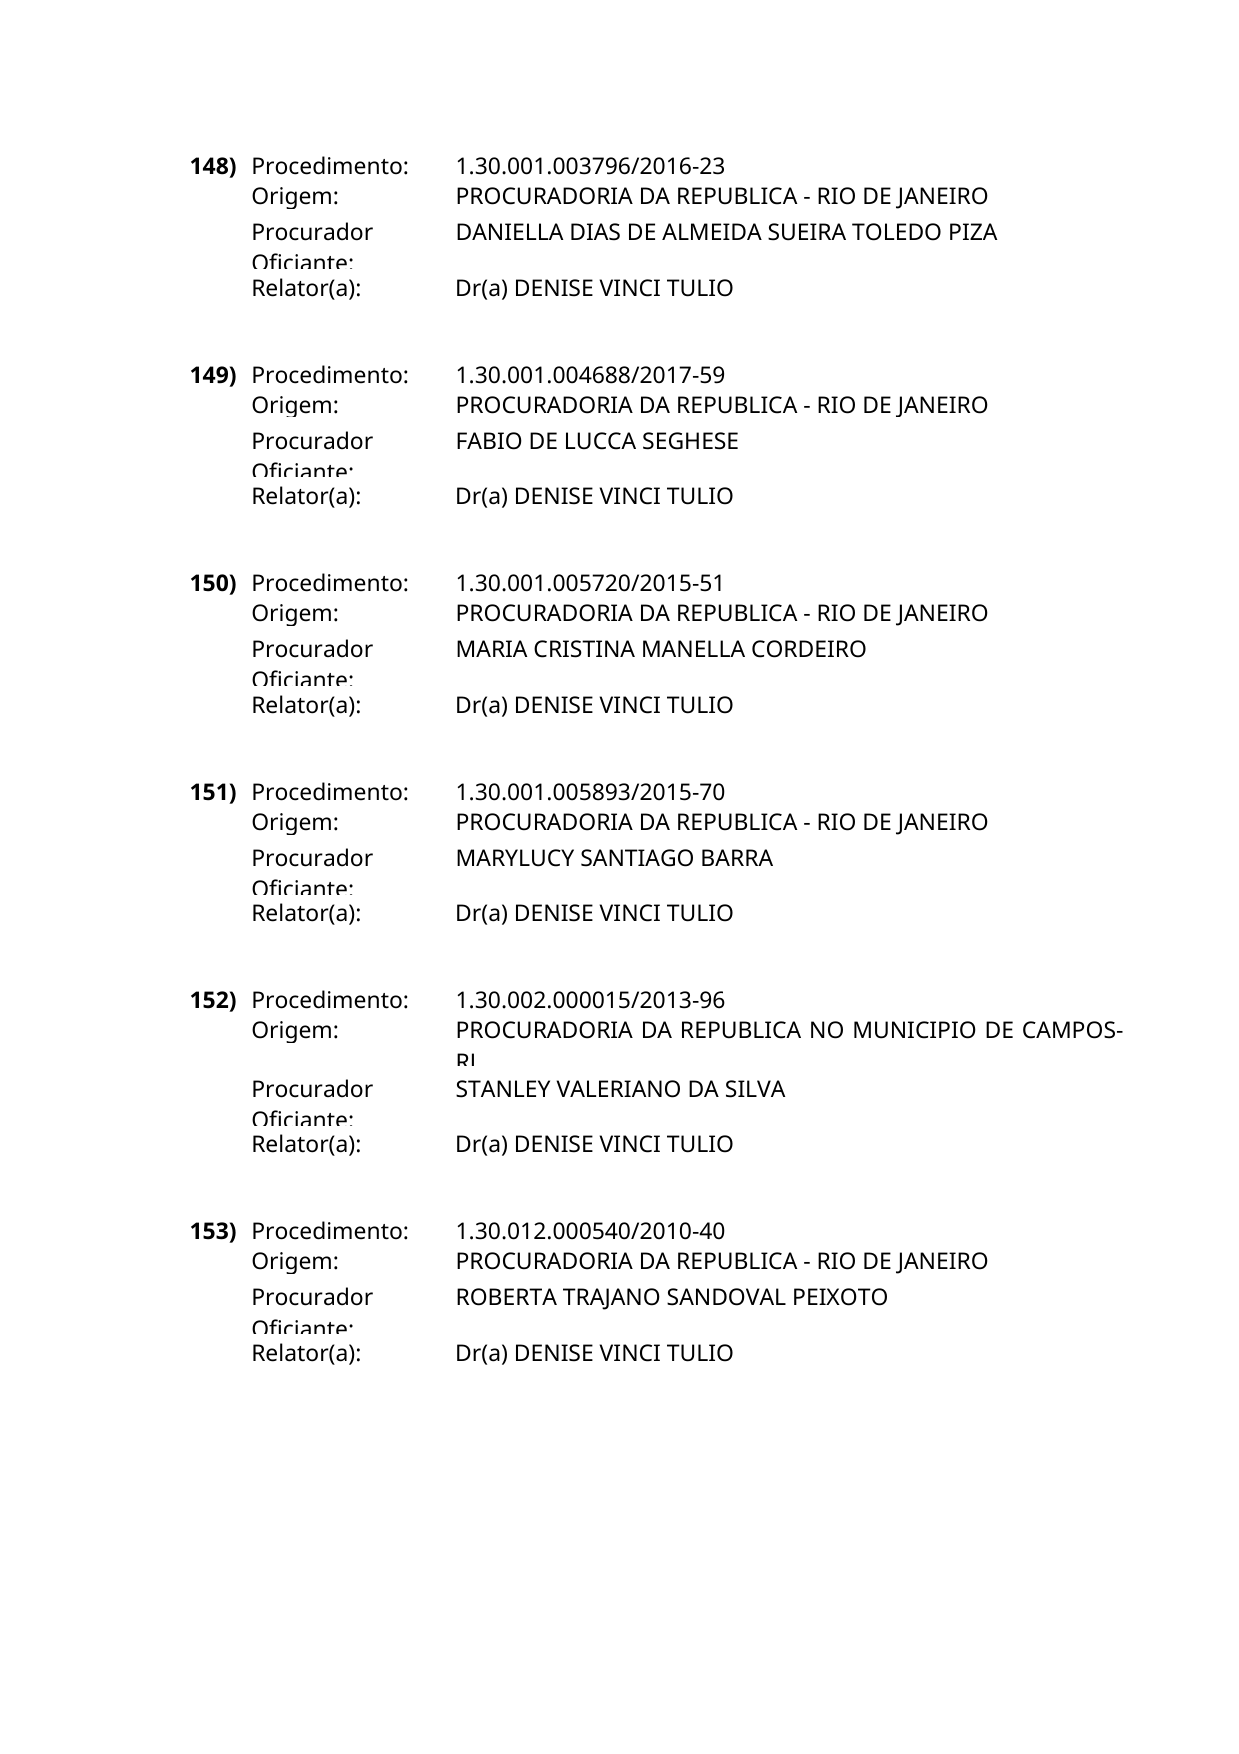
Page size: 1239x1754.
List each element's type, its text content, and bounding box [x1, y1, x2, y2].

table_cell [189, 417, 251, 424]
table_cell [189, 389, 251, 417]
table_header Dr(a) DENISE VINCI TULIO [455, 480, 1122, 509]
table_cell [1125, 1274, 1239, 1281]
table_cell [455, 417, 1124, 424]
table_header [251, 0, 455, 150]
table_header Dr(a) DENISE VINCI TULIO [455, 689, 1122, 717]
table_cell DANIELLA DIAS DE ALMEIDA SUEIRA TOLEDO PIZA [455, 216, 1124, 267]
table_cell [0, 302, 189, 358]
table_cell STANLEY VALERIANO DA SILVA [455, 1073, 1124, 1124]
table_cell [189, 1014, 251, 1043]
table_cell Procedimento: [251, 359, 455, 387]
table_cell [455, 510, 1124, 567]
table_cell [189, 597, 251, 626]
table_cell [1125, 1158, 1239, 1215]
table_cell [0, 1073, 189, 1124]
table_cell [455, 1274, 1124, 1281]
table_cell [455, 209, 1124, 216]
table_cell [0, 842, 189, 893]
table_cell [1125, 1043, 1239, 1065]
table_cell [0, 597, 189, 626]
table_cell PROCURADORIA DA REPUBLICA NO MUNICIPIO DE CAMPOS-RJ [455, 1014, 1124, 1065]
table_cell PROCURADORIA DA REPUBLICA - RIO DE JANEIRO [455, 597, 1124, 626]
table_cell [1125, 1128, 1239, 1158]
table_cell [0, 1065, 189, 1073]
table_cell Procedimento: [251, 567, 455, 596]
table_cell [0, 626, 189, 633]
table_cell [0, 1043, 189, 1065]
table_cell PROCURADORIA DA REPUBLICA - RIO DE JANEIRO [455, 180, 1124, 208]
table_cell [189, 897, 251, 927]
table_header [0, 0, 189, 150]
table_cell [0, 984, 189, 1013]
table_cell [189, 719, 251, 776]
table_cell [0, 425, 189, 476]
table_cell [0, 927, 189, 984]
table_cell [1125, 302, 1239, 358]
table_cell [189, 1281, 251, 1332]
table_cell [455, 927, 1124, 984]
table_cell [251, 1043, 455, 1065]
table_cell [189, 806, 251, 834]
table_cell [1125, 209, 1239, 216]
table_header Dr(a) DENISE VINCI TULIO [455, 1128, 1122, 1157]
table_cell [1125, 626, 1239, 633]
table_cell [1125, 1337, 1239, 1367]
table_cell 1.30.012.000540/2010-40 [455, 1215, 1124, 1244]
table_cell 1.30.001.005720/2015-51 [455, 567, 1124, 596]
table_cell [0, 719, 189, 776]
table_cell [0, 1274, 189, 1281]
table_cell Procurador Oficiante: [251, 1281, 455, 1334]
table_header [1125, 0, 1239, 150]
table_cell [0, 272, 189, 302]
table_cell 150) [189, 567, 251, 596]
table_cell 148) [189, 150, 251, 178]
table_cell [0, 510, 189, 567]
table_cell Procurador Oficiante: [251, 842, 455, 894]
table_cell FABIO DE LUCCA SEGHESE [455, 425, 1124, 476]
table_cell [455, 719, 1124, 776]
table_cell [189, 216, 251, 267]
table_cell 1.30.001.003796/2016-23 [455, 150, 1124, 178]
table_cell [251, 626, 455, 633]
table_header [189, 0, 251, 150]
table_cell 153) [189, 1215, 251, 1244]
table_cell [189, 626, 251, 633]
table_cell [0, 776, 189, 804]
table_cell [0, 1337, 189, 1367]
table_cell [251, 302, 455, 358]
table_cell Procurador Oficiante: [251, 633, 455, 686]
table_header Relator(a): [251, 1337, 455, 1365]
table_cell [189, 1073, 251, 1124]
table_cell Procedimento: [251, 1215, 455, 1244]
table_cell [1125, 1215, 1239, 1244]
table_cell [1125, 1073, 1239, 1124]
table_cell Origem: [251, 1245, 455, 1274]
table_header Relator(a): [251, 272, 455, 300]
table_cell [251, 927, 455, 984]
table_cell [1125, 480, 1239, 510]
table_cell 152) [189, 984, 251, 1013]
table_header Relator(a): [251, 1128, 455, 1157]
table_cell 149) [189, 359, 251, 387]
table_cell [189, 425, 251, 476]
table_cell [251, 1065, 455, 1073]
table_cell [0, 689, 189, 719]
table_cell [0, 389, 189, 417]
table_cell [1125, 897, 1239, 927]
table_cell [1125, 567, 1239, 596]
table_cell [251, 510, 455, 567]
table_cell [0, 480, 189, 510]
table_cell [251, 834, 455, 842]
table_cell [189, 834, 251, 842]
table_cell [1125, 1245, 1239, 1274]
table_cell Procedimento: [251, 984, 455, 1013]
table_cell [1125, 1065, 1239, 1073]
table_cell Procurador Oficiante: [251, 1073, 455, 1125]
table_cell [1125, 1014, 1239, 1043]
table_cell [0, 1245, 189, 1274]
table_cell [1125, 150, 1239, 178]
table_cell [0, 359, 189, 387]
table_cell MARYLUCY SANTIAGO BARRA [455, 842, 1124, 893]
table_cell [455, 834, 1124, 842]
table_cell 1.30.001.004688/2017-59 [455, 359, 1124, 387]
table_cell [0, 897, 189, 927]
table_cell [189, 302, 251, 358]
table_cell Origem: [251, 389, 455, 417]
table_cell [0, 1014, 189, 1043]
table_cell [0, 1281, 189, 1332]
table_cell [0, 834, 189, 842]
table_cell Origem: [251, 180, 455, 208]
table_cell Procurador Oficiante: [251, 216, 455, 268]
table_cell [1125, 359, 1239, 387]
table_cell Procurador Oficiante: [251, 425, 455, 477]
table_cell [189, 1274, 251, 1281]
table_cell Origem: [251, 806, 455, 834]
table_cell [1125, 597, 1239, 626]
table_cell [189, 1245, 251, 1274]
table_cell [0, 417, 189, 424]
table_cell PROCURADORIA DA REPUBLICA - RIO DE JANEIRO [455, 1245, 1124, 1274]
table_cell [0, 209, 189, 216]
table_cell [1125, 389, 1239, 417]
table_cell 151) [189, 776, 251, 804]
table_cell [455, 626, 1124, 633]
table_cell [1125, 776, 1239, 804]
table_cell [1125, 180, 1239, 208]
table_cell [189, 1128, 251, 1158]
table_cell [0, 1128, 189, 1158]
table_cell [0, 180, 189, 208]
table_cell 1.30.002.000015/2013-96 [455, 984, 1124, 1013]
table_cell Origem: [251, 597, 455, 626]
table_cell [251, 719, 455, 776]
table_cell [189, 480, 251, 510]
table_cell [189, 180, 251, 208]
table_cell [189, 842, 251, 893]
table_cell [455, 1065, 1124, 1073]
table_cell [1125, 417, 1239, 424]
table_cell [0, 567, 189, 596]
table_cell [455, 302, 1124, 358]
table_cell PROCURADORIA DA REPUBLICA - RIO DE JANEIRO [455, 806, 1124, 834]
table_cell [0, 1215, 189, 1244]
table_cell [1125, 216, 1239, 267]
table_cell [0, 150, 189, 178]
table_cell [251, 1158, 455, 1215]
table_header Relator(a): [251, 689, 455, 717]
table_header Dr(a) DENISE VINCI TULIO [455, 272, 1122, 300]
table_header Dr(a) DENISE VINCI TULIO [455, 1337, 1122, 1365]
table_cell [189, 1043, 251, 1065]
table_cell Procedimento: [251, 776, 455, 804]
table_cell [1125, 842, 1239, 893]
table_cell [189, 689, 251, 719]
table_cell [1125, 689, 1239, 719]
table_cell [189, 1337, 251, 1367]
table_cell [0, 216, 189, 267]
table_cell [251, 417, 455, 424]
table_header Relator(a): [251, 480, 455, 509]
table_cell [189, 209, 251, 216]
table_cell [1125, 1281, 1239, 1332]
table_cell [189, 633, 251, 684]
table_cell Procedimento: [251, 150, 455, 178]
table_header Relator(a): [251, 897, 455, 926]
table_cell [1125, 272, 1239, 302]
table_cell [1125, 510, 1239, 567]
table_cell [189, 510, 251, 567]
table_cell [189, 1158, 251, 1215]
table_cell [0, 1158, 189, 1215]
table_cell PROCURADORIA DA REPUBLICA - RIO DE JANEIRO [455, 389, 1124, 417]
table_cell MARIA CRISTINA MANELLA CORDEIRO [455, 633, 1124, 684]
table_cell [251, 209, 455, 216]
table_cell [0, 633, 189, 684]
table_cell [1125, 927, 1239, 984]
table_cell [189, 1065, 251, 1073]
table_cell 1.30.001.005893/2015-70 [455, 776, 1124, 804]
table_cell Origem: [251, 1014, 455, 1043]
table_cell [1125, 806, 1239, 834]
table_cell [0, 806, 189, 834]
table_cell [189, 272, 251, 302]
table_cell [455, 1158, 1124, 1215]
table_cell [251, 1274, 455, 1281]
table_header [455, 0, 1124, 150]
table_cell ROBERTA TRAJANO SANDOVAL PEIXOTO [455, 1281, 1124, 1332]
table_cell [1125, 633, 1239, 684]
table_cell [1125, 425, 1239, 476]
table_cell [1125, 984, 1239, 1013]
table_cell [1125, 719, 1239, 776]
table_cell [1125, 834, 1239, 842]
table_cell [189, 927, 251, 984]
table_header Dr(a) DENISE VINCI TULIO [455, 897, 1122, 926]
